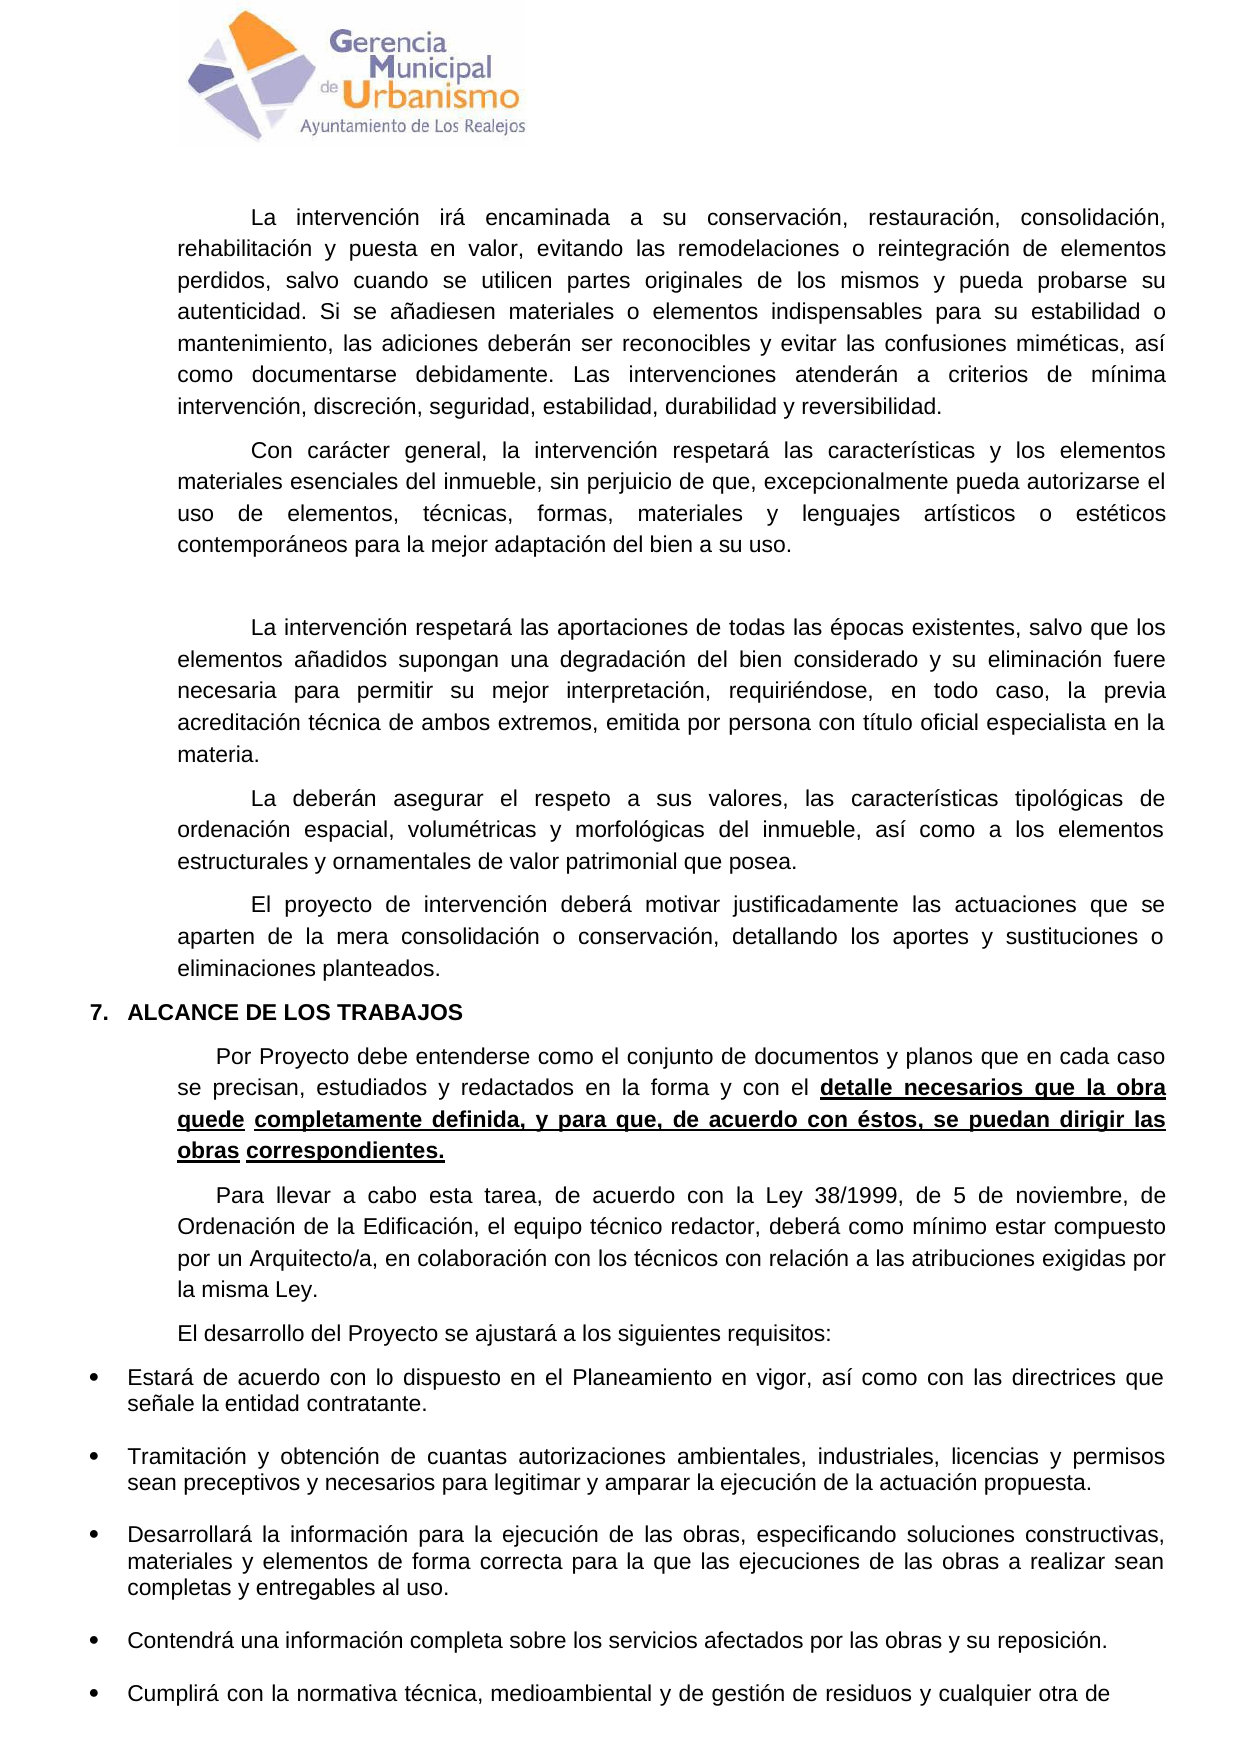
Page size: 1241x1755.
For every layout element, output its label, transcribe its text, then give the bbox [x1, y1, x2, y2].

text El proyecto de intervención deberá motivar justificadamente las actuaciones que se aparten de la mera consolidación o conservación, detallando los aportes y sustituciones o eliminaciones planteados. [177, 891, 1165, 981]
text Para llevar a cabo esta tarea, de acuerdo con la Ley 38/1999, de 5 de noviembre, de Ordenación de la Edificación, el equipo técnico redactor, deberá como mínimo estar compuesto por un Arquitecto/a, en colaboración con los técnicos con relación a las atribuciones exigidas por la misma Ley. [177, 1182, 1167, 1303]
text La deberán asegurar el respeto a sus valores, las características tipológicas de ordenación espacial, volumétricas y morfológicas del inmueble, así como a los elementos estructurales y ornamentales de valor patrimonial que posea. [177, 785, 1165, 874]
list Contendrá una información completa sobre los servicios afectados por las obras y su reposición. [90, 1627, 1207, 1653]
list Estará de acuerdo con lo dispuesto en el Planeamiento en vigor, así como con las directrices que señale la entidad contratante. [90, 1365, 1164, 1416]
list Cumplirá con la normativa técnica, medioambiental y de gestión de residuos y cualquier otra de [90, 1679, 1207, 1706]
list ALCANCE DE LOS TRABAJOS [89, 999, 1207, 1025]
text Por Proyecto debe entenderse como el conjunto de documentos y planos que en cada caso se precisan, estudiados y redactados en la forma y con el detalle necesarios que la obra quede completamente definida, y para que, de acuerdo con éstos, se puedan dirigir las obras correspondientes. [177, 1043, 1166, 1164]
text La intervención respetará las aportaciones de todas las épocas existentes, salvo que los elementos añadidos supongan una degradación del bien considerado y su eliminación fuere necesaria para permitir su mejor interpretación, requiriéndose, en todo caso, la previa acreditación técnica de ambos extremos, emitida por persona con título oficial especialista en la materia. [177, 614, 1166, 767]
list Desarrollará la información para la ejecución de las obras, especificando soluciones constructivas, materiales y elementos de forma correcta para la que las ejecuciones de las obras a realizar sean completas y entregables al uso. [90, 1521, 1165, 1601]
list Tramitación y obtención de cuantas autorizaciones ambientales, industriales, licencias y permisos sean preceptivos y necesarios para legitimar y amparar la ejecución de la actuación propuesta. [90, 1443, 1165, 1495]
text El desarrollo del Proyecto se ajustará a los siguientes requisitos: [177, 1320, 1207, 1347]
text La intervención irá encaminada a su conservación, restauración, consolidación, rehabilitación y puesta en valor, evitando las remodelaciones o reintegración de elementos perdidos, salvo cuando se utilicen partes originales de los mismos y pueda probarse su autenticidad. Si se añadiesen materiales o elementos indispensables para su estabilidad o mantenimiento, las adiciones deberán ser reconocibles y evitar las confusiones miméticas, así como documentarse debidamente. Las intervenciones atenderán a criterios de mínima intervención, discreción, seguridad, estabilidad, durabilidad y reversibilidad. [177, 203, 1167, 419]
text Con carácter general, la intervención respetará las características y los elementos materiales esenciales del inmueble, sin perjuicio de que, excepcionalmente pueda autorizarse el uso de elementos, técnicas, formas, materiales y lenguajes artísticos o estéticos contemporáneos para la mejor adaptación del bien a su uso. [177, 437, 1167, 558]
